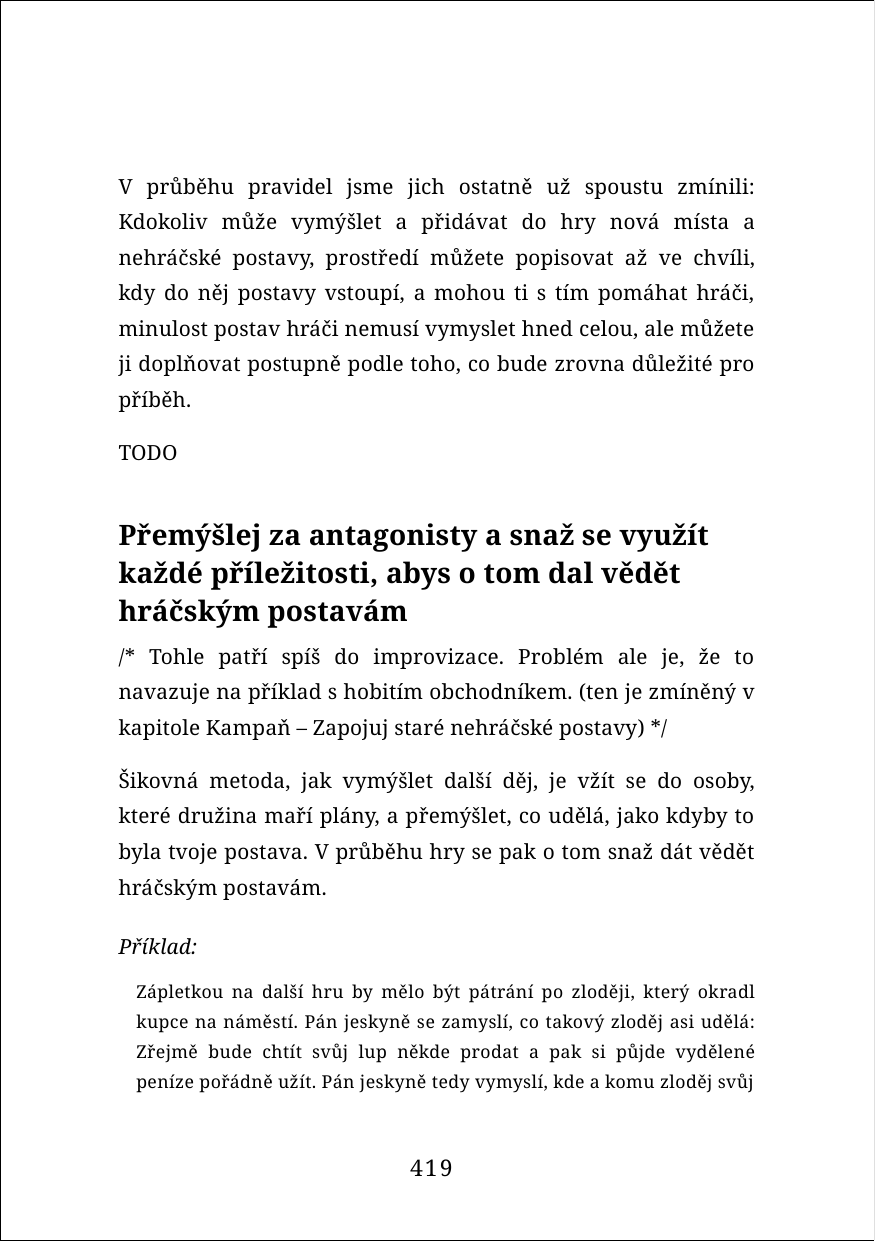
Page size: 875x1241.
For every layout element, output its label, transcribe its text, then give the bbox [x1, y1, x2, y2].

text Příklad: [118, 932, 756, 960]
text Šikovná metoda, jak vymýšlet další děj, je vžít se do osoby, které družina maří plány, a přemýšlet, co udělá, jako kdyby to byla tvoje postava. V průběhu hry se pak o tom snaž dát vědět hráčským postavám. [118, 766, 756, 901]
text /* Tohle patří spíš do improvizace. Problém ale je, že to navazuje na příklad s hobitím obchodníkem. (ten je zmíněný v kapitole Kampaň – Zapojuj staré nehráčské postavy) */ [118, 642, 756, 741]
subtitle Přemýšlej za antagonisty a snaž se využít každé příležitosti, abys o tom dal vědět hráčským postavám [118, 515, 756, 630]
text TODO [118, 438, 756, 467]
text V průběhu pravidel jsme jich ostatně už spoustu zmínili: Kdokoliv může vymýšlet a přidávat do hry nová místa a nehráčské postavy, prostředí můžete popisovat až ve chvíli, kdy do něj postavy vstoupí, a mohou ti s tím pomáhat hráči, minulost postav hráči nemusí vymyslet hned celou, ale můžete ji doplňovat postupně podle toho, co bude zrovna důležité pro příběh. [118, 172, 756, 413]
text Zápletkou na další hru by mělo být pátrání po zloději, který okradl kupce na náměstí. Pán jeskyně se zamyslí, co takový zloděj asi udělá: Zřejmě bude chtít svůj lup někde prodat a pak si půjde vydělené peníze pořádně užít. Pán jeskyně tedy vymyslí, kde a komu zloděj svůj [136, 979, 756, 1094]
